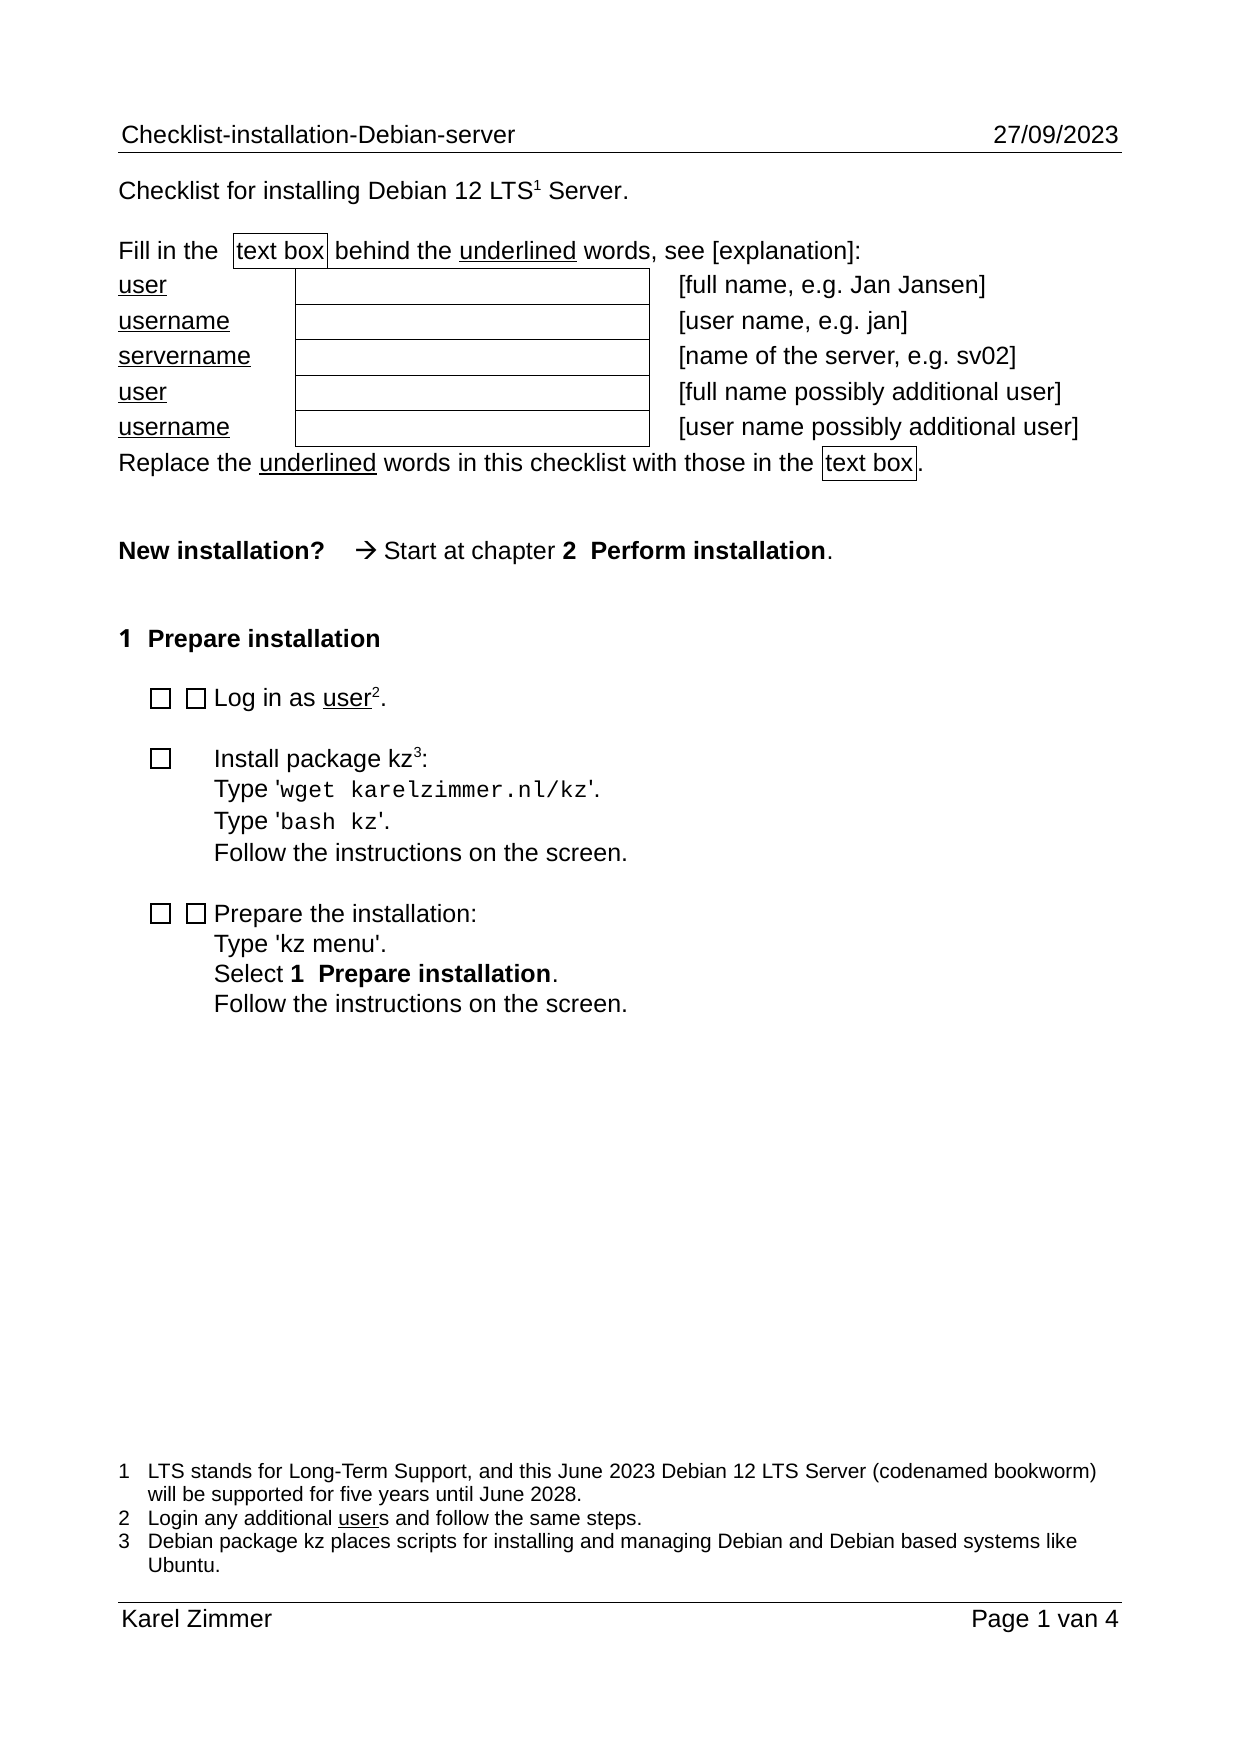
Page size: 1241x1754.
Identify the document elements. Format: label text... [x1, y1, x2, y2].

table_cell [142, 806, 177, 838]
table_cell [213, 713, 1122, 744]
table_cell Install package kz: [213, 744, 1122, 774]
text [user name, e.g. jan] [650, 304, 1122, 339]
text behind the underlined words, see [explanation]: [328, 233, 1122, 268]
table_cell [177, 868, 213, 898]
table_header [142, 683, 177, 713]
text USERName [118, 410, 295, 446]
table_header [118, 683, 142, 713]
table_cell [142, 838, 177, 868]
table_cell [177, 838, 213, 868]
text servERNAme [118, 339, 295, 375]
table_cell [118, 989, 142, 1019]
text Replace the underlined words in this checklist with those in the [118, 446, 822, 481]
table_cell [142, 929, 177, 959]
text Fill in the [118, 233, 233, 268]
text . [917, 446, 1122, 481]
table_cell [118, 868, 142, 898]
text text box [823, 447, 916, 480]
table_cell [142, 989, 177, 1019]
text New installation?  Start at chapter 2 Perform installation. [118, 537, 1122, 565]
table_cell [177, 989, 213, 1019]
text [full name, e.g. Jan Jansen] [650, 268, 1122, 304]
table_cell [177, 774, 213, 806]
table_cell [177, 959, 213, 989]
table_cell [142, 898, 177, 929]
text USER [118, 375, 295, 410]
table_cell Follow the instructions on the screen. [213, 989, 1122, 1019]
table_cell [142, 959, 177, 989]
text LTS stands for Long-Term Support, and this June 2023 Debian 12 LTS Server (codenamed bookworm) will be supported for five years until June 2028. [118, 1459, 1122, 1506]
table_cell [118, 806, 142, 838]
text USERname [118, 304, 295, 339]
table_cell [118, 838, 142, 868]
table_cell [177, 806, 213, 838]
table_cell [118, 898, 142, 929]
text [name of the server, e.g. sv02] [650, 339, 1122, 375]
table_cell [177, 898, 213, 929]
text [user name possibly additional user] [650, 410, 1122, 446]
table_cell [118, 713, 142, 744]
table_cell Type 'kz menu'. [213, 929, 1122, 959]
table_cell [118, 774, 142, 806]
table_cell [118, 744, 142, 774]
text [full name possibly additional user] [650, 375, 1122, 410]
table_cell [177, 929, 213, 959]
table_cell [213, 868, 1122, 898]
text Checklist for installing Debian 12 LTS Server. [118, 177, 1122, 205]
table_cell [118, 959, 142, 989]
table_cell [177, 713, 213, 744]
table_cell [142, 868, 177, 898]
table_header Log in as USER. [213, 683, 1122, 713]
text user [118, 268, 295, 304]
table_cell Type 'bash kz'. [213, 806, 1122, 838]
text text box [234, 234, 327, 268]
table_cell Type 'wget karelzimmer.nl/kz'. [213, 774, 1122, 806]
table_cell Prepare the installation: [213, 898, 1122, 929]
list Prepare installation [118, 621, 1122, 655]
table_header [177, 683, 213, 713]
table_cell [142, 744, 177, 774]
table_cell [142, 713, 177, 744]
table_cell Select 1 Prepare installation. [213, 959, 1122, 989]
table_cell [177, 744, 213, 774]
table_cell [142, 774, 177, 806]
table_cell [118, 929, 142, 959]
table_cell Follow the instructions on the screen. [213, 838, 1122, 868]
